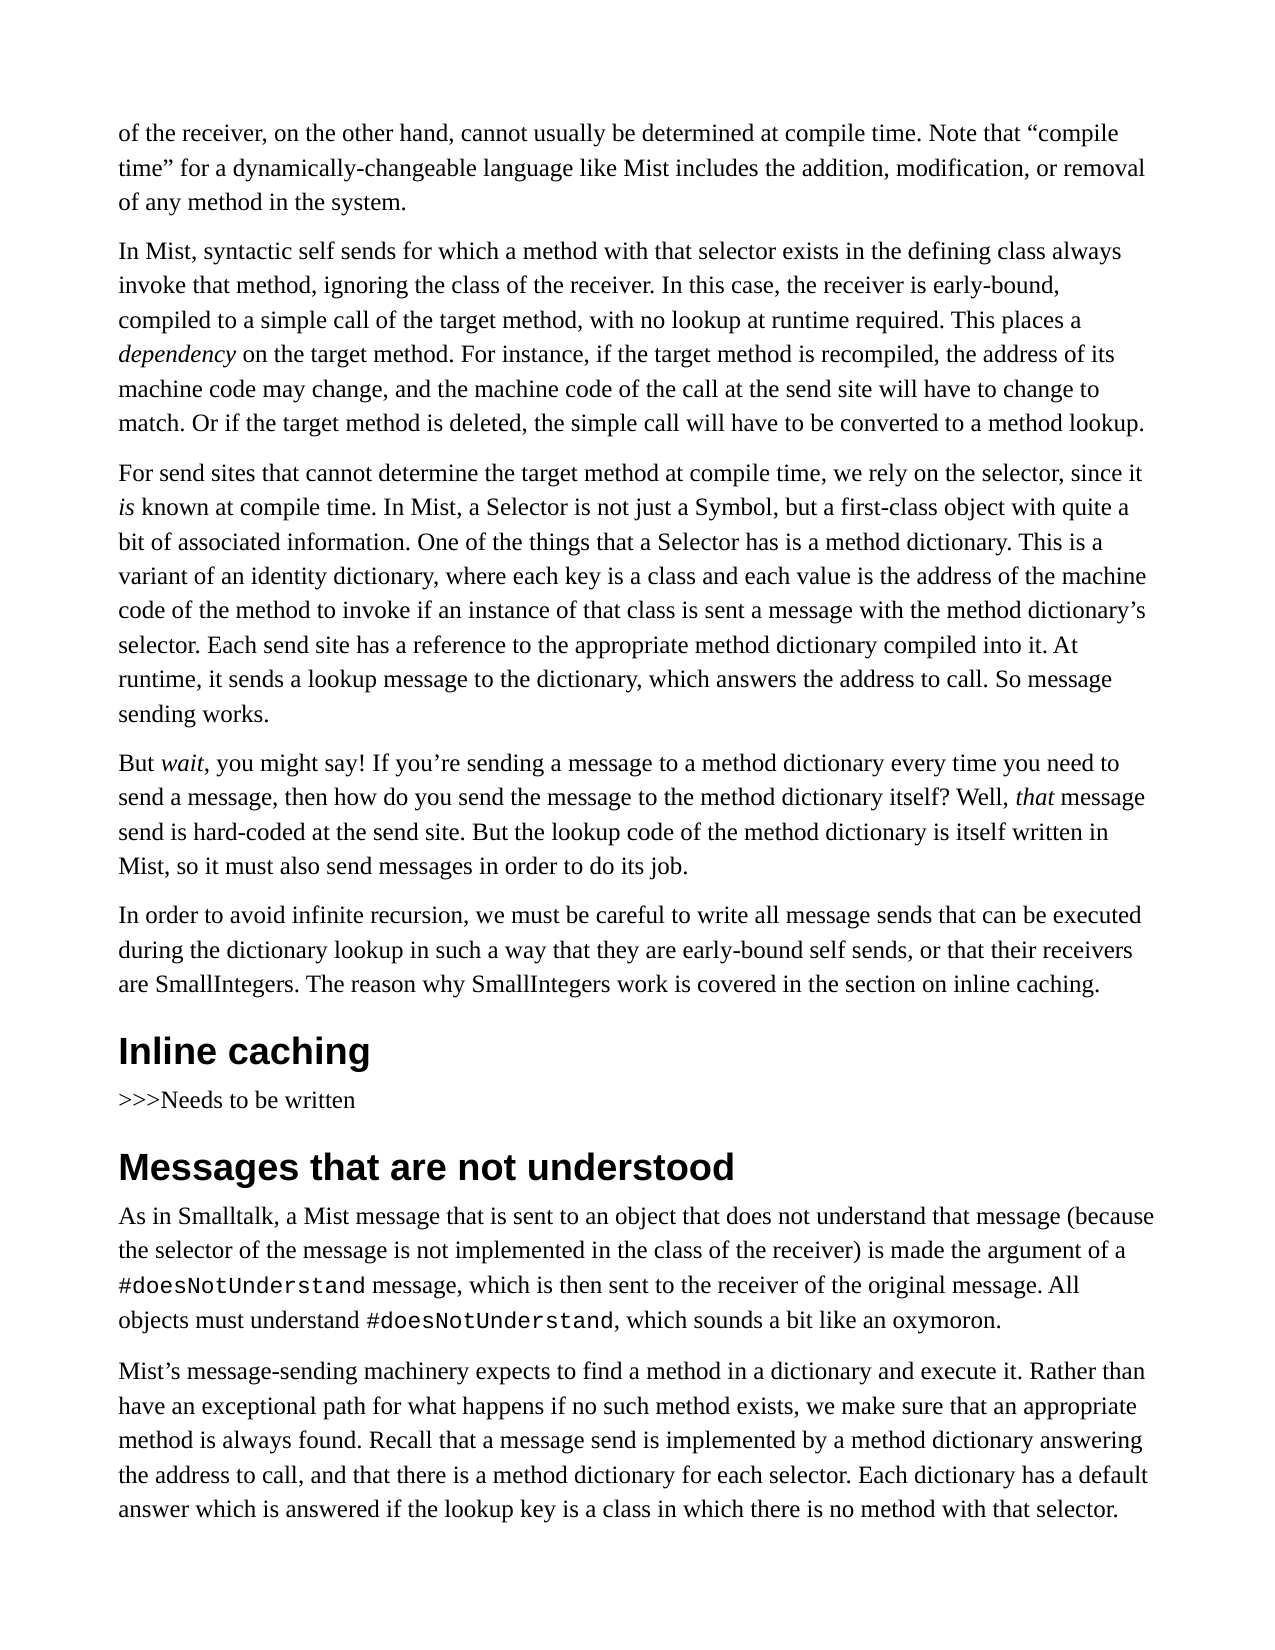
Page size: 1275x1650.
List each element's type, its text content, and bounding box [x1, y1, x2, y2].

text For send sites that cannot determine the target method at compile time, we rely on the selector, since it is known at compile time. In Mist, a Selector is not just a Symbol, but a first-class object with quite a bit of associated information. One of the things that a Selector has is a method dictionary. This is a variant of an identity dictionary, where each key is a class and each value is the address of the machine code of the method to invoke if an instance of that class is sent a message with the method dictionary’s selector. Each send site has a reference to the appropriate method dictionary compiled into it. At runtime, it sends a lookup message to the dictionary, which answers the address to call. So message sending works. [118, 458, 1157, 728]
subtitle Inline caching [118, 1029, 1157, 1073]
text Mist’s message-sending machinery expects to find a method in a dictionary and execute it. Rather than have an exceptional path for what happens if no such method exists, we make sure that an appropriate method is always found. Recall that a message send is implemented by a method dictionary answering the address to call, and that there is a method dictionary for each selector. Each dictionary has a default answer which is answered if the lookup key is a class in which there is no method with that selector. [118, 1356, 1157, 1523]
text In Mist, syntactic self sends for which a method with that selector exists in the defining class always invoke that method, ignoring the class of the receiver. In this case, the receiver is early-bound, compiled to a simple call of the target method, with no lookup at runtime required. This places a dependency on the target method. For instance, if the target method is recompiled, the address of its machine code may change, and the machine code of the call at the send site will have to change to match. Or if the target method is deleted, the simple call will have to be converted to a method lookup. [118, 236, 1157, 437]
subtitle Messages that are not understood [118, 1144, 1157, 1188]
text As in Smalltalk, a Mist message that is sent to an object that does not understand that message (because the selector of the message is not implemented in the class of the receiver) is made the argument of a #doesNotUnderstand message, which is then sent to the receiver of the original message. All objects must understand #doesNotUnderstand, which sounds a bit like an oxymoron. [118, 1201, 1157, 1336]
text In order to avoid infinite recursion, we must be careful to write all message sends that can be executed during the dictionary lookup in such a way that they are early-bound self sends, or that their receivers are SmallIntegers. The reason why SmallIntegers work is covered in the section on inline caching. [118, 901, 1157, 998]
text >>>Needs to be written [118, 1085, 1157, 1114]
text But wait, you might say! If you’re sending a message to a method dictionary every time you need to send a message, then how do you send the message to the method dictionary itself? Well, that message send is hard-coded at the send site. But the lookup code of the method dictionary is itself written in Mist, so it must also send messages in order to do its job. [118, 748, 1157, 880]
text of the receiver, on the other hand, cannot usually be determined at compile time. Note that “compile time” for a dynamically-changeable language like Mist includes the addition, modification, or removal of any method in the system. [118, 118, 1157, 216]
